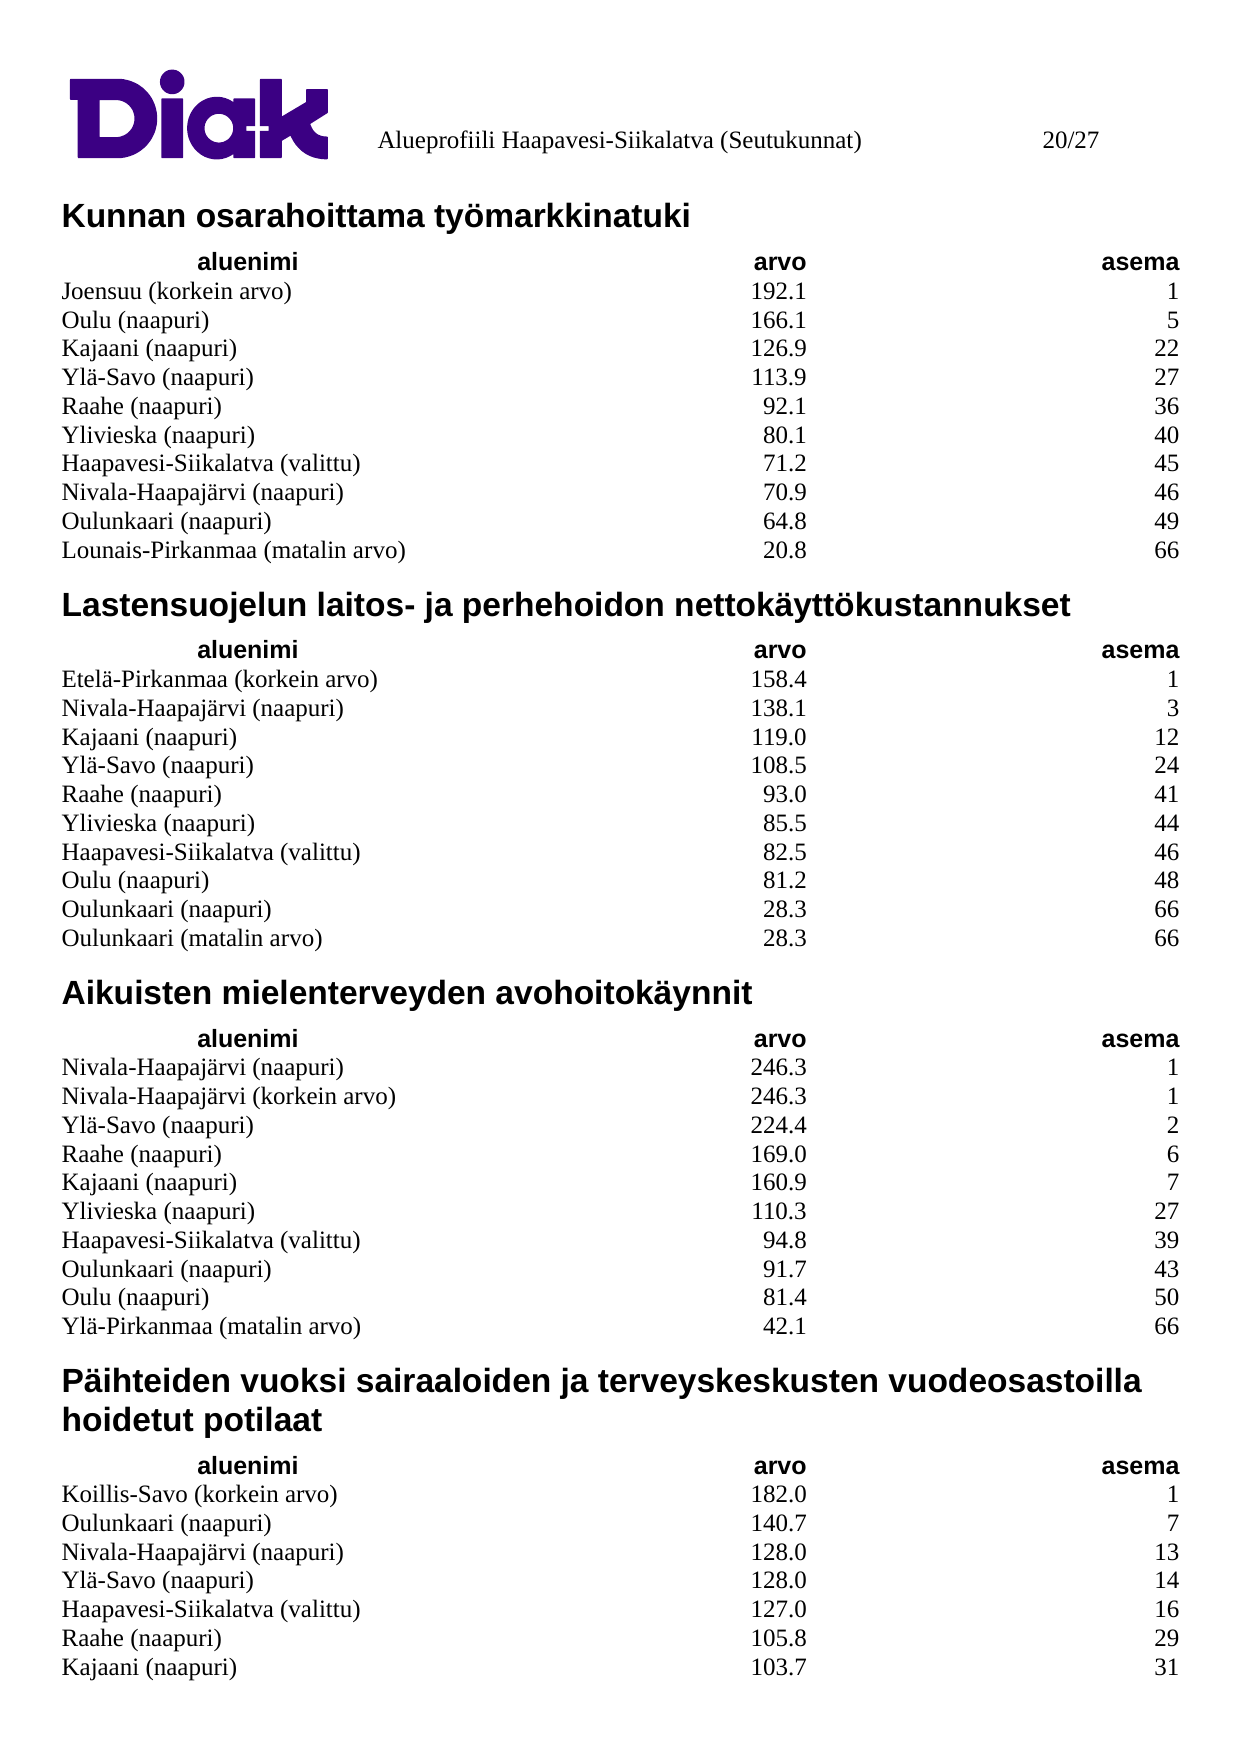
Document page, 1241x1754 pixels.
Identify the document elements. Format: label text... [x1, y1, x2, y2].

table_cell 12 [806, 722, 1179, 751]
subtitle Kunnan osarahoittama työmarkkinatuki [61, 196, 1179, 235]
table_cell 127.0 [434, 1594, 806, 1623]
table_cell 92.1 [434, 391, 806, 420]
table_cell Ylivieska (naapuri) [61, 808, 434, 837]
table_cell 81.4 [434, 1283, 806, 1311]
table_cell Ylä-Savo (naapuri) [61, 362, 434, 391]
table_cell 224.4 [434, 1110, 806, 1139]
table_cell 64.8 [434, 506, 806, 535]
table_cell 14 [806, 1566, 1179, 1594]
table_header arvo [434, 636, 806, 664]
table_cell Kajaani (naapuri) [61, 1168, 434, 1196]
table_cell Oulunkaari (matalin arvo) [61, 923, 434, 952]
table_cell 113.9 [434, 362, 806, 391]
subtitle Päihteiden vuoksi sairaaloiden ja terveyskeskusten vuodeosastoilla hoidetut potilaat [61, 1361, 1179, 1438]
table_cell 81.2 [434, 866, 806, 894]
table_cell Haapavesi-Siikalatva (valittu) [61, 1225, 434, 1254]
table_cell Kajaani (naapuri) [61, 1652, 434, 1681]
table_cell Nivala-Haapajärvi (naapuri) [61, 1537, 434, 1566]
table_cell 29 [806, 1623, 1179, 1652]
table_cell 1 [806, 1081, 1179, 1110]
table_cell 5 [806, 305, 1179, 333]
table_header arvo [434, 1024, 806, 1052]
table_cell 43 [806, 1254, 1179, 1282]
table_cell 66 [806, 894, 1179, 923]
table_cell 70.9 [434, 477, 806, 506]
table_header aluenimi [61, 1024, 434, 1052]
table_cell 182.0 [434, 1479, 806, 1508]
table_header aluenimi [61, 247, 434, 276]
table_cell Ylä-Savo (naapuri) [61, 1566, 434, 1594]
table_cell Etelä-Pirkanmaa (korkein arvo) [61, 664, 434, 693]
table_header asema [806, 1451, 1179, 1479]
table_header asema [806, 1024, 1179, 1052]
table_header aluenimi [61, 636, 434, 664]
table_cell 1 [806, 1053, 1179, 1081]
table_cell Kajaani (naapuri) [61, 334, 434, 362]
table_cell 119.0 [434, 722, 806, 751]
table_cell Haapavesi-Siikalatva (valittu) [61, 837, 434, 866]
table_cell Oulunkaari (naapuri) [61, 1254, 434, 1282]
table_cell 2 [806, 1110, 1179, 1139]
table_cell 31 [806, 1652, 1179, 1681]
table_cell Raahe (naapuri) [61, 391, 434, 420]
table_cell Oulunkaari (naapuri) [61, 894, 434, 923]
table_cell Ylä-Savo (naapuri) [61, 1110, 434, 1139]
table_cell 3 [806, 693, 1179, 722]
table_cell 91.7 [434, 1254, 806, 1282]
table_cell 82.5 [434, 837, 806, 866]
table_header arvo [434, 1451, 806, 1479]
table_cell 40 [806, 420, 1179, 448]
table_cell 50 [806, 1283, 1179, 1311]
table_cell 128.0 [434, 1537, 806, 1566]
table_cell 246.3 [434, 1053, 806, 1081]
table_cell 246.3 [434, 1081, 806, 1110]
table_header aluenimi [61, 1451, 434, 1479]
table_cell Raahe (naapuri) [61, 1139, 434, 1167]
table_cell 6 [806, 1139, 1179, 1167]
table_cell 7 [806, 1508, 1179, 1537]
table_cell 42.1 [434, 1311, 806, 1340]
table_cell 24 [806, 751, 1179, 779]
table_cell Ylivieska (naapuri) [61, 1196, 434, 1225]
table_header asema [806, 636, 1179, 664]
table_cell Raahe (naapuri) [61, 779, 434, 808]
table_cell 138.1 [434, 693, 806, 722]
table_cell 110.3 [434, 1196, 806, 1225]
table_cell 22 [806, 334, 1179, 362]
table_cell 20.8 [434, 535, 806, 563]
table_cell Nivala-Haapajärvi (naapuri) [61, 1053, 434, 1081]
table_cell 169.0 [434, 1139, 806, 1167]
table_cell 44 [806, 808, 1179, 837]
table_cell Ylivieska (naapuri) [61, 420, 434, 448]
table_cell 7 [806, 1168, 1179, 1196]
table_cell 36 [806, 391, 1179, 420]
table_cell Oulunkaari (naapuri) [61, 1508, 434, 1537]
table_cell 108.5 [434, 751, 806, 779]
table_cell 80.1 [434, 420, 806, 448]
table_cell 48 [806, 866, 1179, 894]
table_cell 192.1 [434, 276, 806, 305]
table_cell 105.8 [434, 1623, 806, 1652]
table_cell 71.2 [434, 449, 806, 477]
table_cell 66 [806, 535, 1179, 563]
table_cell 13 [806, 1537, 1179, 1566]
table_cell Oulunkaari (naapuri) [61, 506, 434, 535]
table_cell 140.7 [434, 1508, 806, 1537]
table_cell 85.5 [434, 808, 806, 837]
table_cell Haapavesi-Siikalatva (valittu) [61, 1594, 434, 1623]
table_cell Ylä-Savo (naapuri) [61, 751, 434, 779]
table_cell Nivala-Haapajärvi (naapuri) [61, 693, 434, 722]
table_cell 66 [806, 923, 1179, 952]
table_cell Kajaani (naapuri) [61, 722, 434, 751]
table_cell 1 [806, 1479, 1179, 1508]
subtitle Aikuisten mielenterveyden avohoitokäynnit [61, 973, 1179, 1011]
table_cell Oulu (naapuri) [61, 1283, 434, 1311]
table_cell 16 [806, 1594, 1179, 1623]
table_cell 27 [806, 1196, 1179, 1225]
table_cell Oulu (naapuri) [61, 866, 434, 894]
table_cell 46 [806, 477, 1179, 506]
table_cell 166.1 [434, 305, 806, 333]
table_cell 49 [806, 506, 1179, 535]
table_cell Nivala-Haapajärvi (naapuri) [61, 477, 434, 506]
table_cell 66 [806, 1311, 1179, 1340]
table_cell 1 [806, 664, 1179, 693]
table_cell 128.0 [434, 1566, 806, 1594]
table_cell 158.4 [434, 664, 806, 693]
table_cell 103.7 [434, 1652, 806, 1681]
table_cell 39 [806, 1225, 1179, 1254]
table_cell 160.9 [434, 1168, 806, 1196]
table_cell 45 [806, 449, 1179, 477]
table_cell Nivala-Haapajärvi (korkein arvo) [61, 1081, 434, 1110]
table_cell 1 [806, 276, 1179, 305]
table_cell 27 [806, 362, 1179, 391]
table_cell 126.9 [434, 334, 806, 362]
table_cell Koillis-Savo (korkein arvo) [61, 1479, 434, 1508]
table_cell 93.0 [434, 779, 806, 808]
subtitle Lastensuojelun laitos- ja perhehoidon nettokäyttökustannukset [61, 584, 1179, 623]
table_cell Ylä-Pirkanmaa (matalin arvo) [61, 1311, 434, 1340]
table_header arvo [434, 247, 806, 276]
table_cell Raahe (naapuri) [61, 1623, 434, 1652]
table_cell 28.3 [434, 923, 806, 952]
table_cell 41 [806, 779, 1179, 808]
table_cell Oulu (naapuri) [61, 305, 434, 333]
table_cell Joensuu (korkein arvo) [61, 276, 434, 305]
table_cell Lounais-Pirkanmaa (matalin arvo) [61, 535, 434, 563]
table_cell 28.3 [434, 894, 806, 923]
table_header asema [806, 247, 1179, 276]
table_cell 94.8 [434, 1225, 806, 1254]
table_cell 46 [806, 837, 1179, 866]
table_cell Haapavesi-Siikalatva (valittu) [61, 449, 434, 477]
